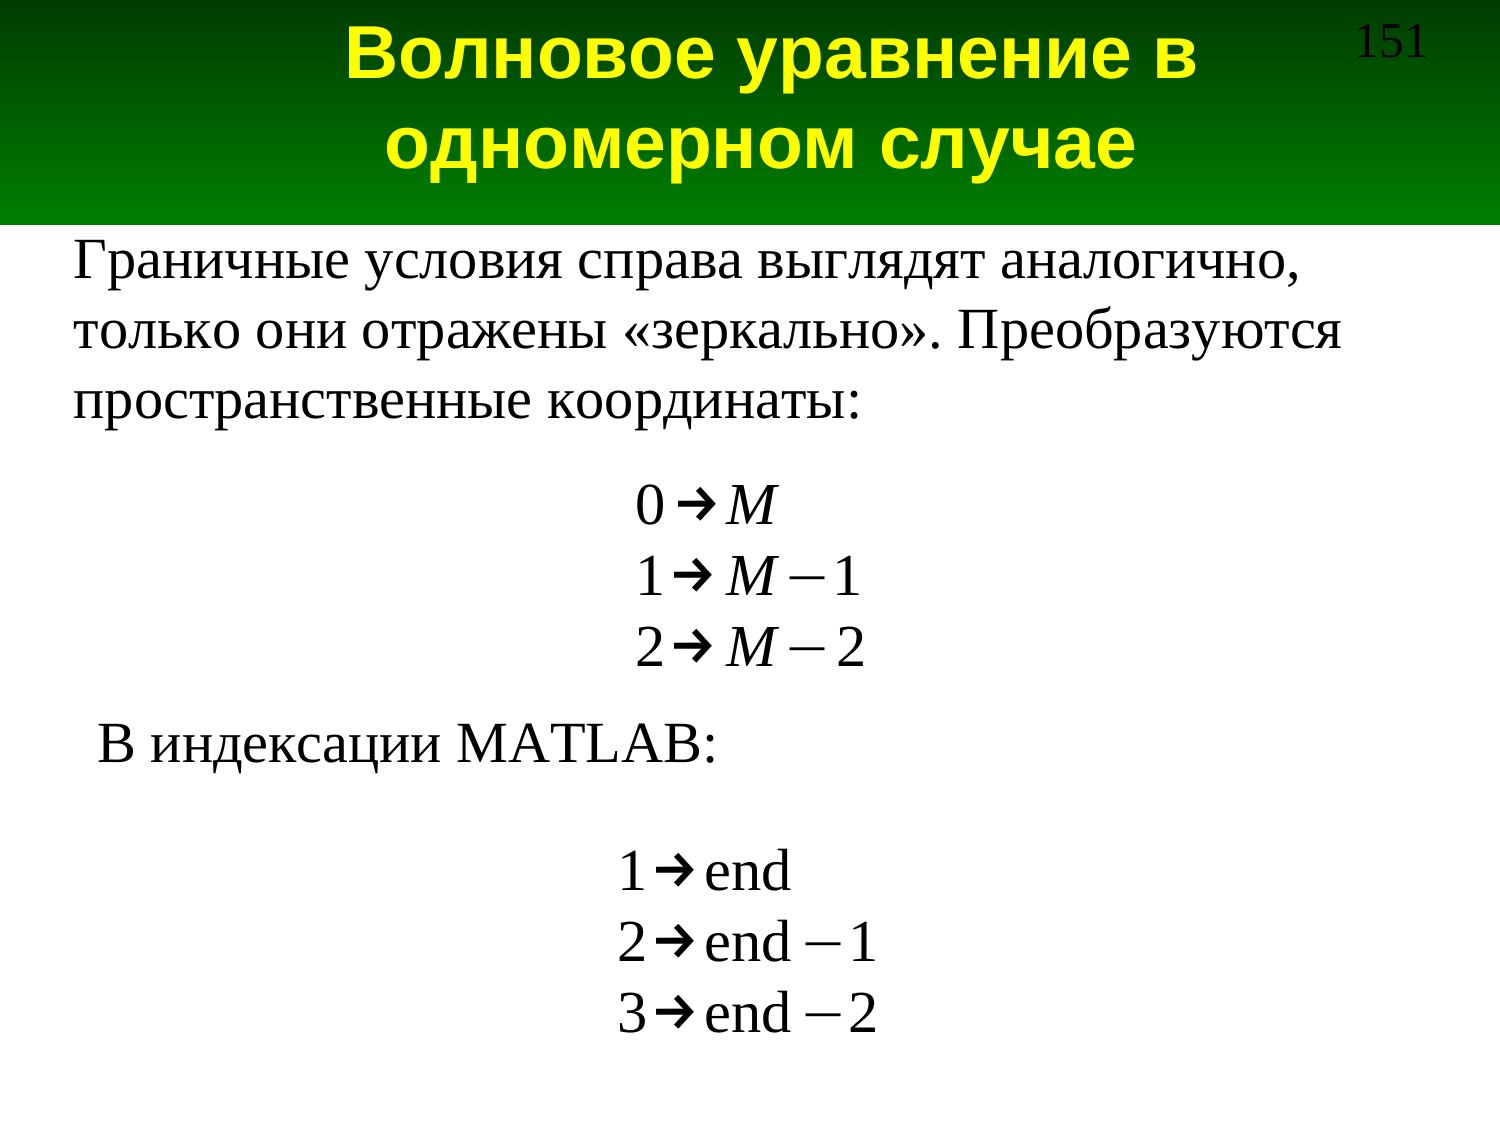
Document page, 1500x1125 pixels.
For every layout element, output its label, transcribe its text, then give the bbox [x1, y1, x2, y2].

title Волновое уравнение в одномерном случае [123, 0, 1399, 192]
text_box Граничные условия справа выглядят аналогично, только они отражены «зеркально». Преобразуются пространственные координаты: [59, 212, 1441, 438]
chart [620, 472, 880, 679]
text_box В индексации MATLAB: [82, 696, 1465, 804]
chart [602, 838, 893, 1046]
